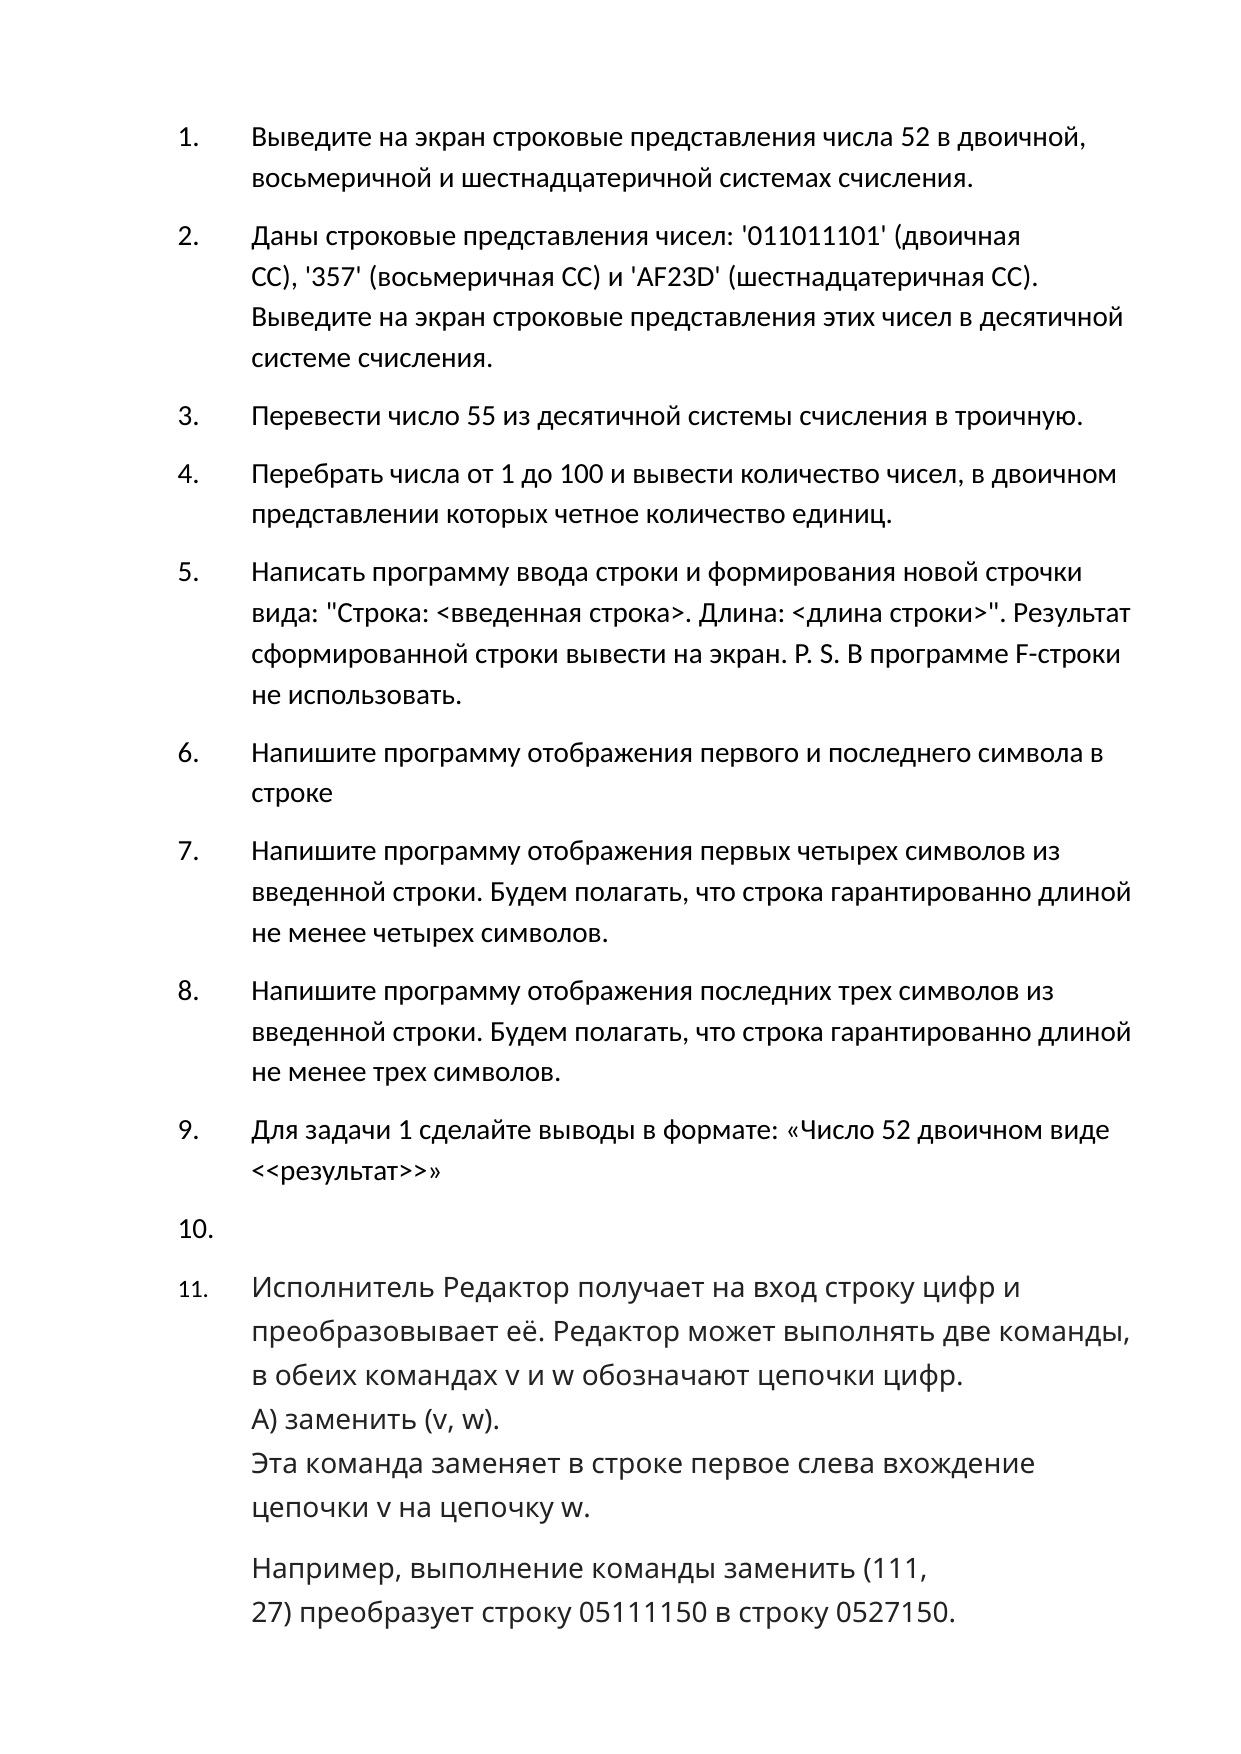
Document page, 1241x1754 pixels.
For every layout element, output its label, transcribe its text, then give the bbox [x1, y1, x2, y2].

list Написать программу ввода строки и формирования новой строчки вида: "Строка: <введенная строка>. Длина: <длина строки>". Результат сформированной строки вывести на экран. P. S. В программе F-строки не использовать. [177, 553, 1152, 712]
list Для задачи 1 сделайте выводы в формате: «Число 52 двоичном виде <<результат>>» [177, 1111, 1152, 1188]
list Исполнитель Редактор получает на вход строку цифр и преобразовывает её. Редактор может выполнять две команды, в обеих командах v и w обозначают цепочки цифр. А) заменить (v, w). Эта команда заменяет в строке первое слева вхождение цепочки v на цепочку w. [177, 1267, 1152, 1526]
list Перевести число 55 из десятичной системы счисления в троичную. [177, 397, 1152, 433]
list Напишите программу отображения первого и последнего символа в строке [177, 734, 1152, 810]
list Выведите на экран строковые представления числа 52 в двоичной, восьмеричной и шестнадцатеричной системах счисления. [177, 118, 1152, 195]
list Напишите программу отображения первых четырех символов из введенной строки. Будем полагать, что строка гарантированно длиной не менее четырех символов. [177, 832, 1152, 950]
list Даны строковые представления чисел: '011011101' (двоичная СС), '357' (восьмеричная СС) и 'AF23D' (шестнадцатеричная СС). Выведите на экран строковые представления этих чисел в десятичной системе счисления. [177, 217, 1152, 375]
list Напишите программу отображения последних трех символов из введенной строки. Будем полагать, что строка гарантированно длиной не менее трех символов. [177, 972, 1152, 1089]
text Например, выполнение команды заменить (111, 27) преобразует строку 05111150 в строку 0527150. [251, 1548, 1152, 1631]
list Перебрать числа от 1 до 100 и вывести количество чисел, в двоичном представлении которых четное количество единиц. [177, 455, 1152, 531]
